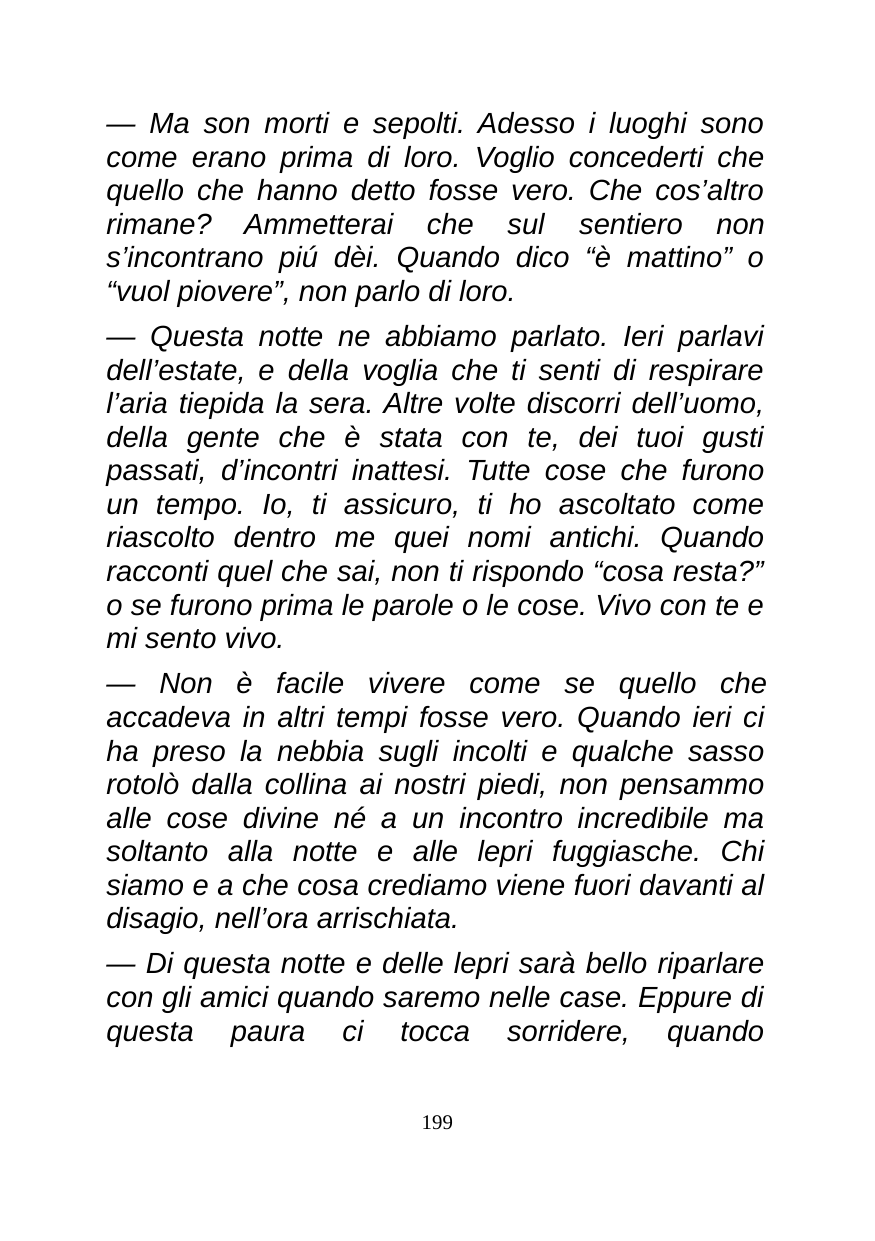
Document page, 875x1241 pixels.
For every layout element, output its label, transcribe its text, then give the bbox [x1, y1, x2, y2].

list — Non è facile vivere come se quello che accadeva in altri tempi fosse vero. Quando ieri ci ha preso la nebbia sugli incolti e qualche sasso rotolò dalla collina ai nostri piedi, non pensammo alle cose divine né a un incontro incredibile ma soltanto alla notte e alle lepri fuggiasche. Chi siamo e a che cosa crediamo viene fuori davanti al disagio, nell’ora arrischiata. [106, 666, 768, 935]
list — Ma son morti e sepolti. Adesso i luoghi sono come erano prima di loro. Voglio concederti che quello che hanno detto fosse vero. Che cos’altro rimane? Ammetterai che sul sentiero non s’incontrano piú dèi. Quando dico “è mattino” o “vuol piovere”, non parlo di loro. [106, 106, 768, 307]
list — Questa notte ne abbiamo parlato. Ieri parlavi dell’estate, e della voglia che ti senti di respirare l’aria tiepida la sera. Altre volte discorri dell’uomo, della gente che è stata con te, dei tuoi gusti passati, d’incontri inattesi. Tutte cose che furono un tempo. Io, ti assicuro, ti ho ascoltato come riascolto dentro me quei nomi antichi. Quando racconti quel che sai, non ti rispondo “cosa resta?” o se furono prima le parole o le cose. Vivo con te e mi sento vivo. [106, 319, 768, 655]
list — Di questa notte e delle lepri sarà bello riparlare con gli amici quando saremo nelle case. Eppure di questa paura ci tocca sorridere, quando [106, 947, 768, 1047]
